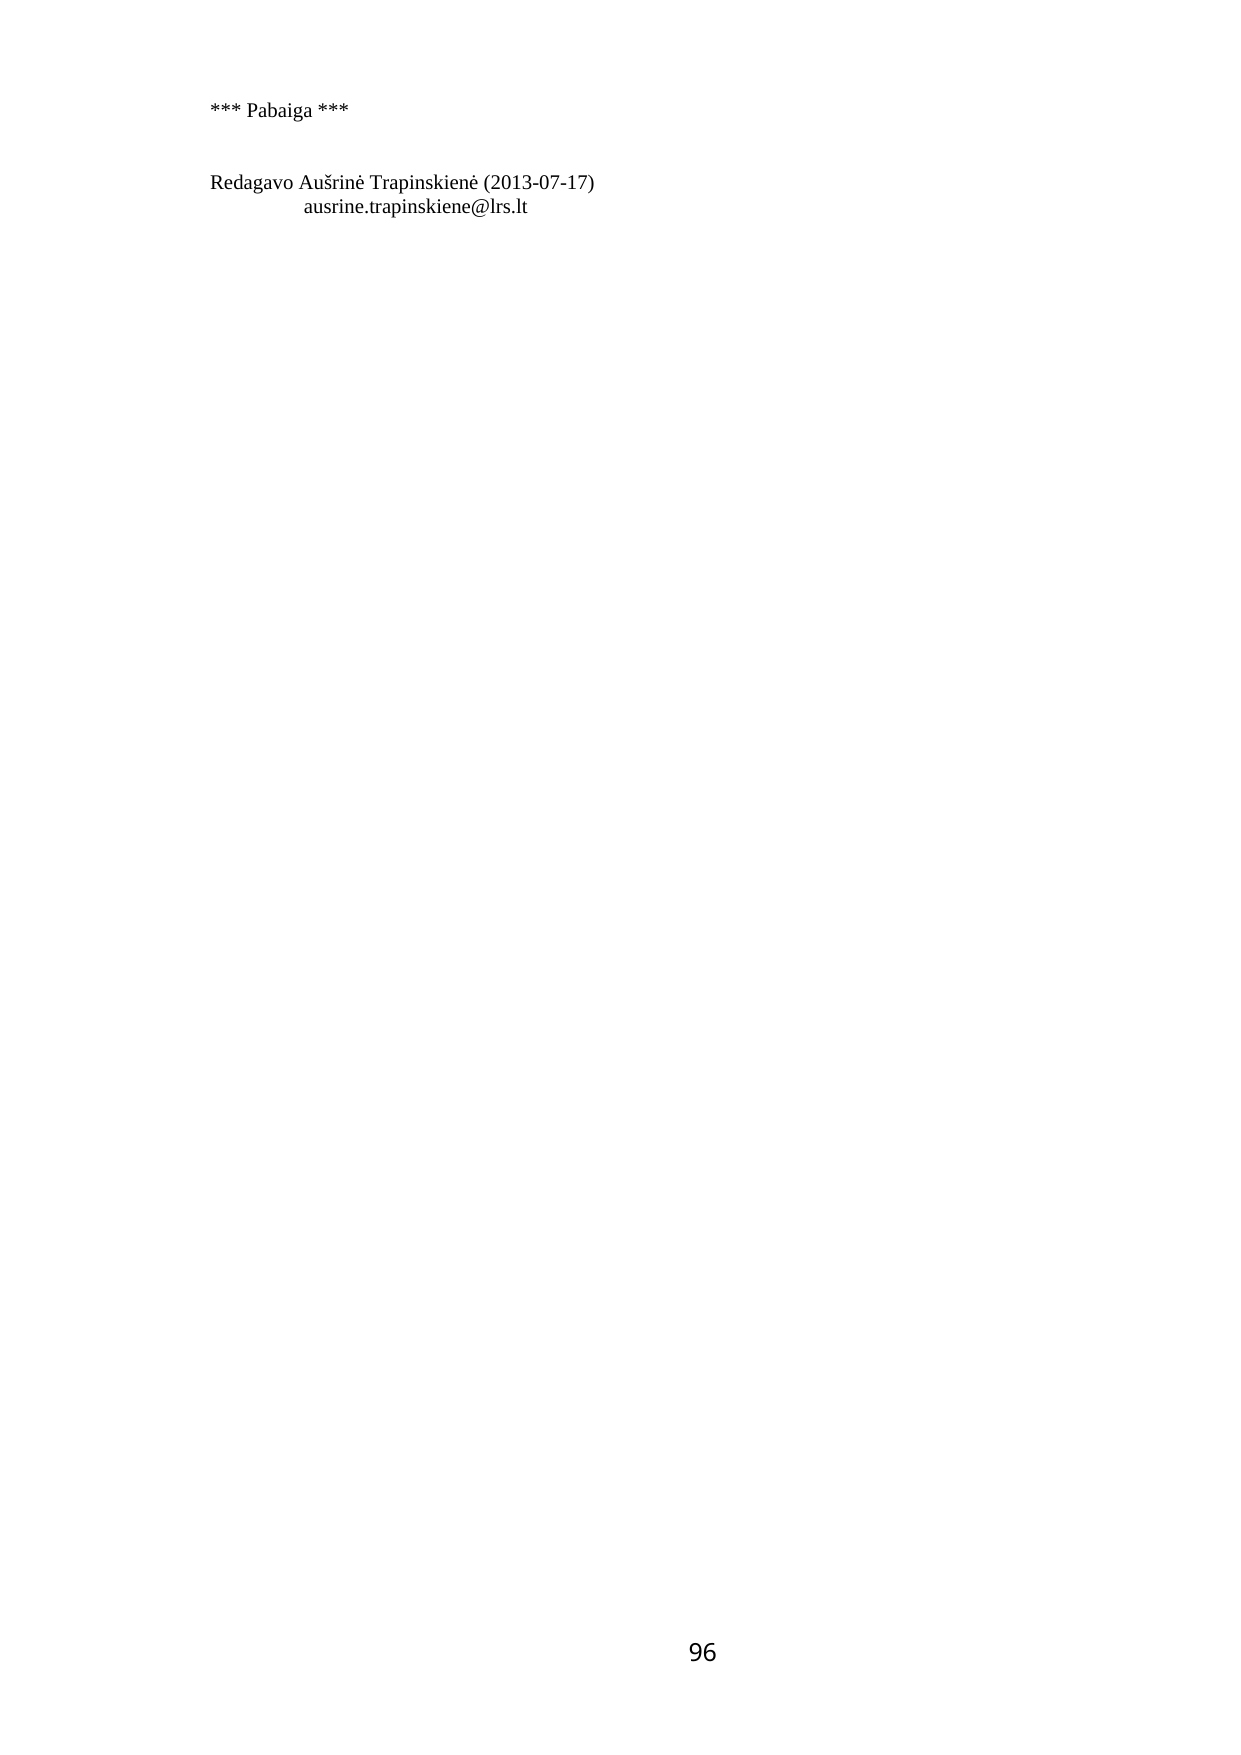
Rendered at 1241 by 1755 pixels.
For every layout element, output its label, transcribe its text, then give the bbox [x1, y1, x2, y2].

text *** Pabaiga *** [210, 98, 1120, 122]
text ausrine.trapinskiene@lrs.lt [210, 194, 1120, 218]
text Redagavo Aušrinė Trapinskienė (2013-07-17) [210, 170, 1120, 194]
